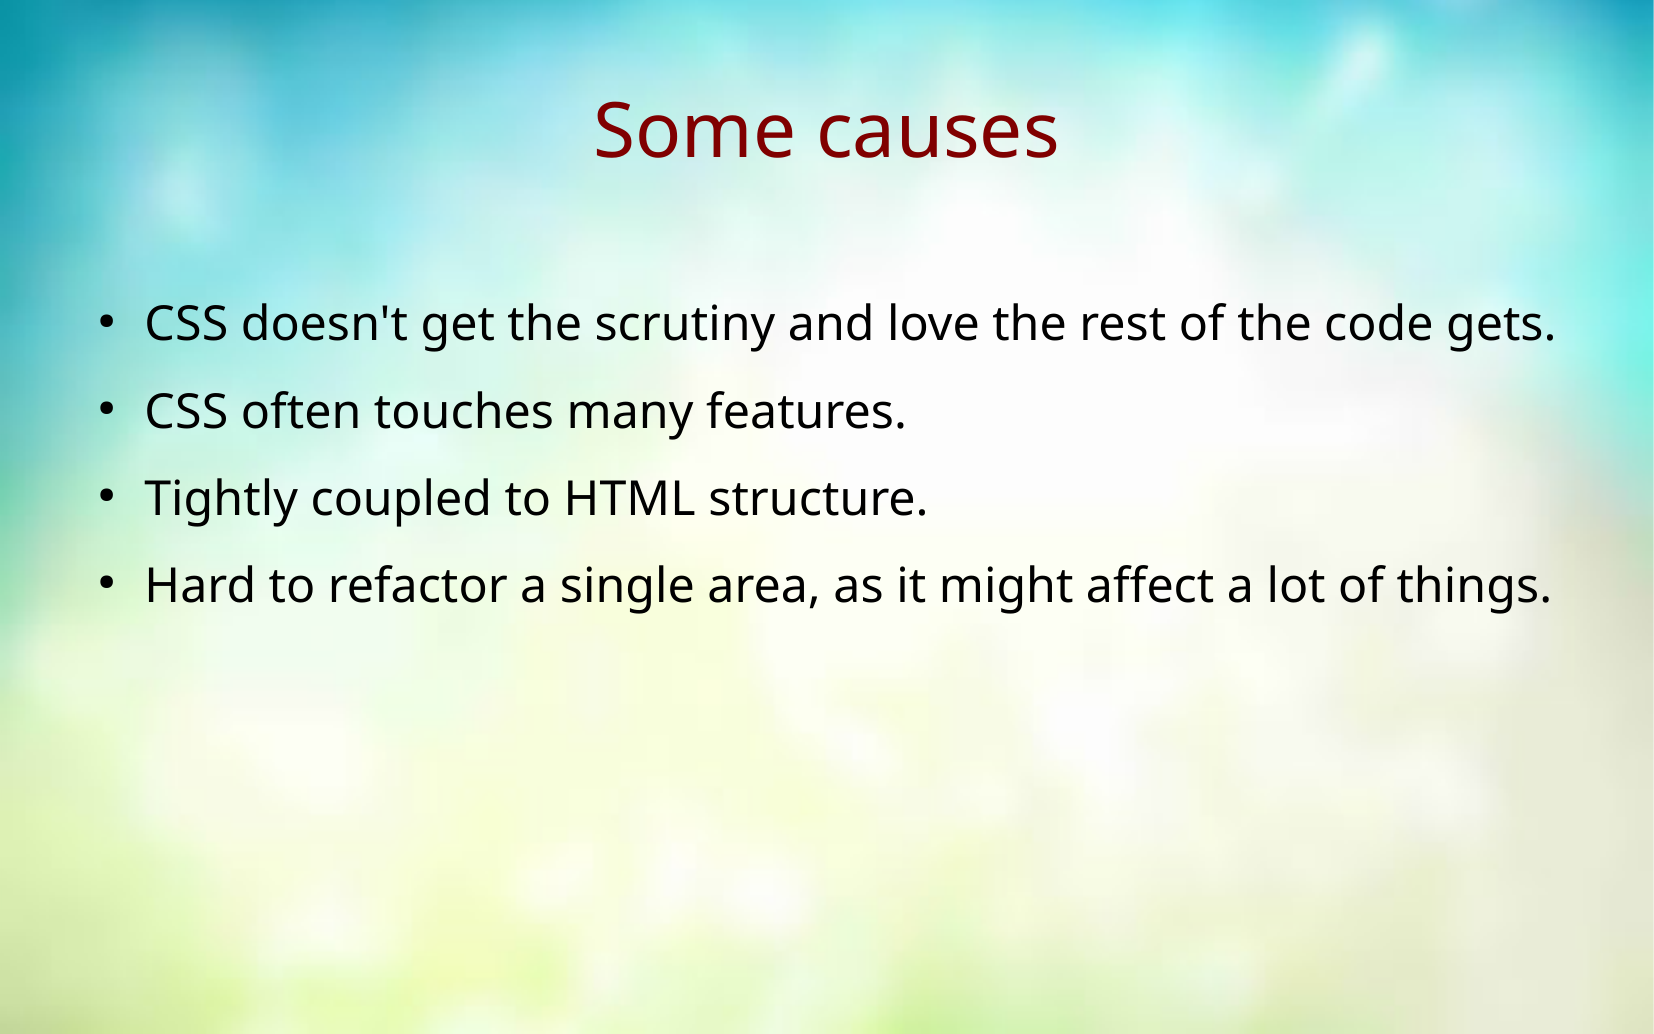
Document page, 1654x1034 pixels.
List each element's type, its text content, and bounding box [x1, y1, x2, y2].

title Some causes [82, 41, 1571, 214]
list CSS doesn't get the scrutiny and love the rest of the code gets. CSS often touches many features. Tightly coupled to HTML structure. Hard to refactor a single area, as it might affect a lot of things. [82, 289, 1571, 745]
picture [0, 0, 1654, 1034]
